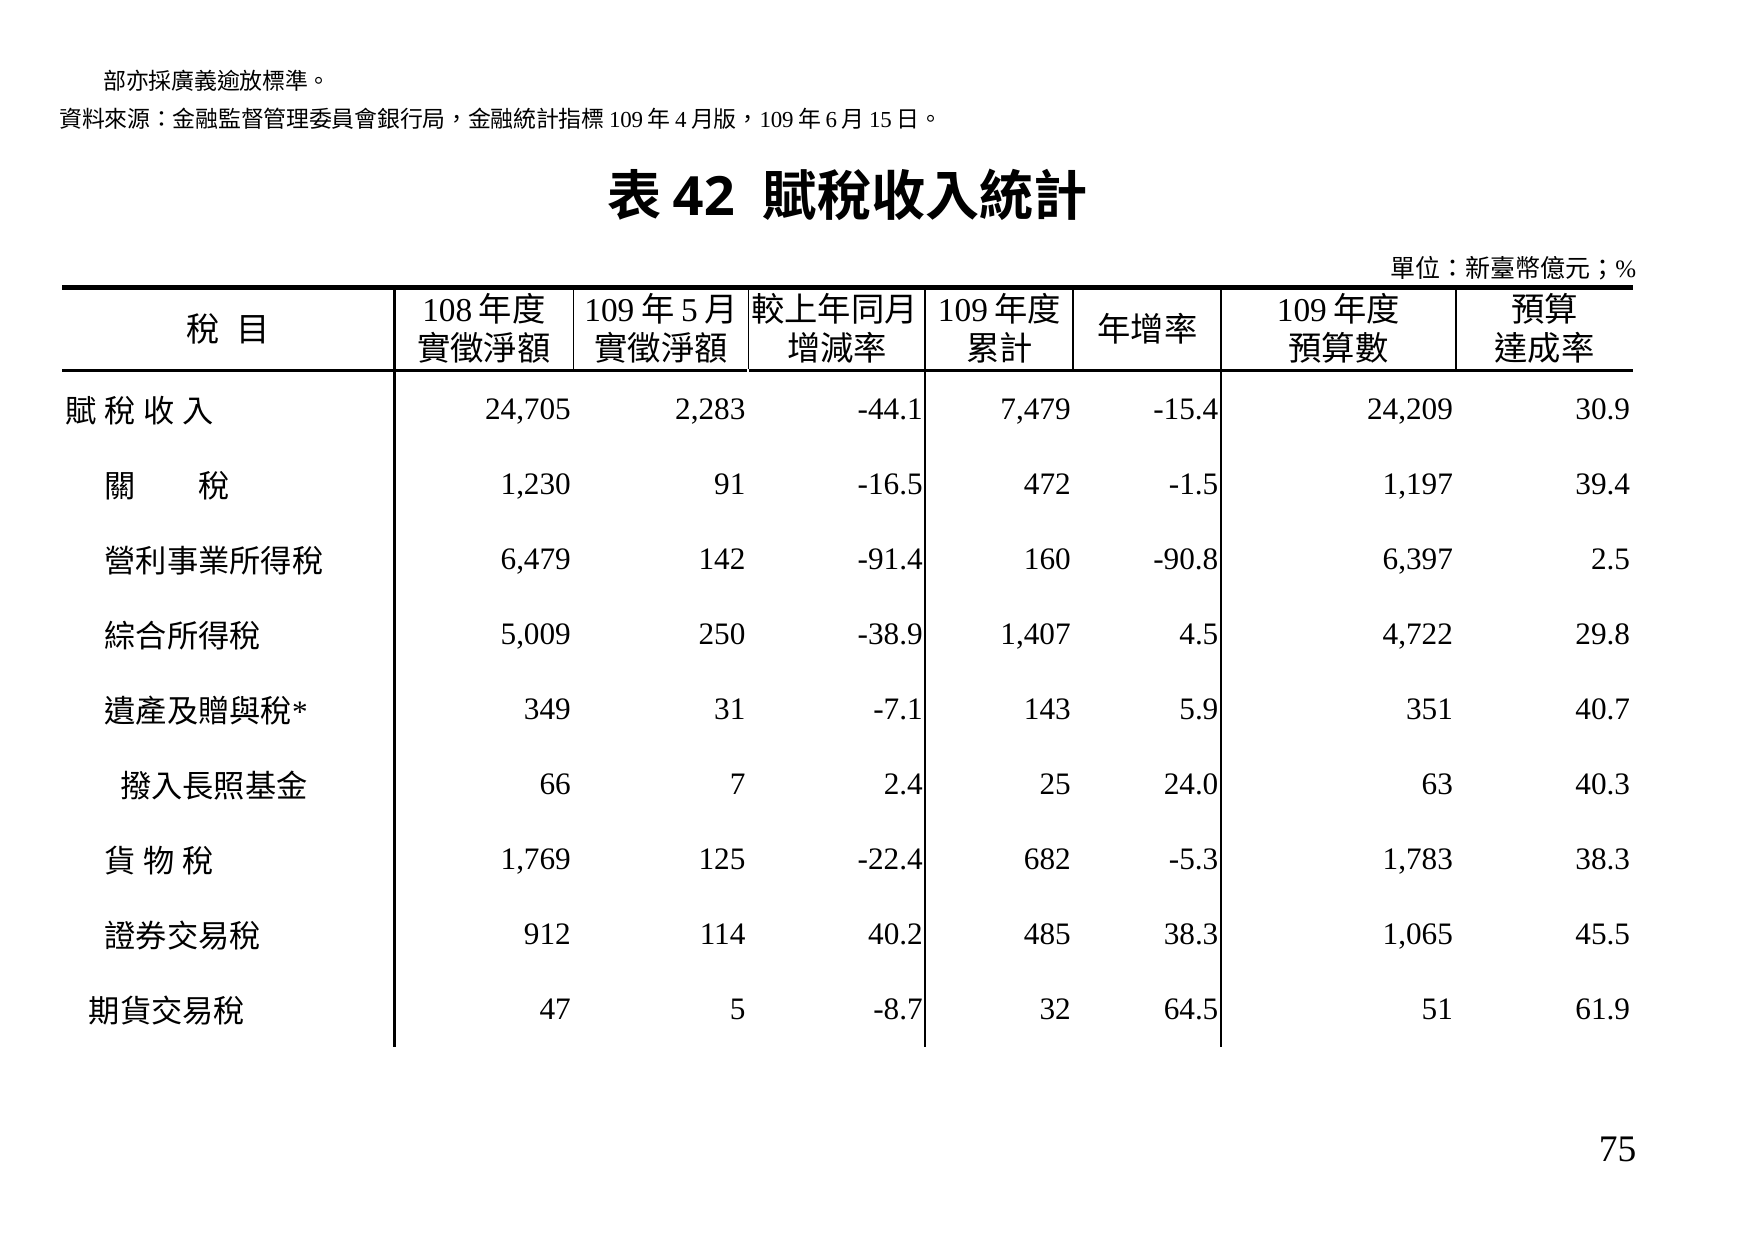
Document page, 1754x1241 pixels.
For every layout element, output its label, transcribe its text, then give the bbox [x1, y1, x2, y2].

table_cell 證券交易稅 [62, 897, 393, 972]
table_cell 66 [396, 747, 573, 822]
text 部亦採廣義逾放標準。 [59, 61, 1636, 98]
table_cell 91 [574, 447, 747, 522]
table_cell 撥入長照基金 [62, 747, 393, 822]
table_cell 61.9 [1456, 972, 1633, 1047]
table_cell 1,197 [1222, 447, 1456, 522]
table_cell -91.4 [749, 522, 924, 597]
table_cell 29.8 [1456, 597, 1633, 672]
table_cell 38.3 [1456, 822, 1633, 897]
table_cell 63 [1222, 747, 1456, 822]
table_cell 1,065 [1222, 897, 1456, 972]
table_cell 5.9 [1073, 672, 1220, 747]
text 單位：新臺幣億元；% [59, 248, 1636, 285]
table_cell 期貨交易稅 [62, 972, 393, 1047]
table_cell 250 [574, 597, 747, 672]
table_cell -22.4 [749, 822, 924, 897]
table_cell -8.7 [749, 972, 924, 1047]
table_cell 1,230 [396, 447, 573, 522]
table_cell 143 [926, 672, 1073, 747]
table_cell 125 [574, 822, 747, 897]
table_header 109年度 預算數 [1222, 290, 1455, 369]
table_cell 485 [926, 897, 1073, 972]
table_cell 遺產及贈與稅* [62, 672, 393, 747]
table_cell 349 [396, 672, 573, 747]
table_cell 25 [926, 747, 1073, 822]
table_cell 2.4 [749, 747, 924, 822]
table_cell 40.2 [749, 897, 924, 972]
table_cell 32 [926, 972, 1073, 1047]
table_cell 40.3 [1456, 747, 1633, 822]
table_cell 4,722 [1222, 597, 1456, 672]
table_cell 45.5 [1456, 897, 1633, 972]
table_cell 綜合所得稅 [62, 597, 393, 672]
table_cell 47 [396, 972, 573, 1047]
table_cell 7,479 [926, 372, 1073, 447]
table_cell 39.4 [1456, 447, 1633, 522]
text 資料來源：金融監督管理委員會銀行局，金融統計指標109年4月版，109年6月15日。 [59, 98, 1636, 136]
table_cell 6,397 [1222, 522, 1456, 597]
table_header 預算 達成率 [1457, 290, 1633, 369]
table_cell -5.3 [1073, 822, 1220, 897]
table_cell 472 [926, 447, 1073, 522]
table_cell 912 [396, 897, 573, 972]
table_cell -16.5 [749, 447, 924, 522]
table_cell 682 [926, 822, 1073, 897]
table_cell 31 [574, 672, 747, 747]
table_cell -44.1 [749, 372, 924, 447]
table_cell 關 稅 [62, 447, 393, 522]
table_cell 1,783 [1222, 822, 1456, 897]
table_cell 38.3 [1073, 897, 1220, 972]
table_cell 24.0 [1073, 747, 1220, 822]
table_cell 賦 稅 收 入 [62, 372, 393, 447]
table_header 109年5月 實徵淨額 [574, 290, 748, 369]
table_cell 2.5 [1456, 522, 1633, 597]
table_header 稅 目 [62, 290, 393, 369]
table_header 108年度 實徵淨額 [396, 290, 573, 369]
table_cell 24,705 [396, 372, 573, 447]
table_cell -15.4 [1073, 372, 1220, 447]
table_cell 4.5 [1073, 597, 1220, 672]
table_cell 160 [926, 522, 1073, 597]
table_header 109年度累計 [926, 290, 1072, 369]
table_cell 24,209 [1222, 372, 1456, 447]
table_cell 351 [1222, 672, 1456, 747]
table_header 較上年同月 增減率 [749, 290, 924, 369]
table_cell 7 [574, 747, 747, 822]
table_cell 6,479 [396, 522, 573, 597]
table_cell 1,407 [926, 597, 1073, 672]
table_cell 142 [574, 522, 747, 597]
table_cell 營利事業所得稅 [62, 522, 393, 597]
table_cell 2,283 [574, 372, 747, 447]
table_cell -90.8 [1073, 522, 1220, 597]
table_cell 64.5 [1073, 972, 1220, 1047]
table_cell 貨 物 稅 [62, 822, 393, 897]
table_cell 5 [574, 972, 747, 1047]
table_cell -7.1 [749, 672, 924, 747]
table_cell 5,009 [396, 597, 573, 672]
table_cell 114 [574, 897, 747, 972]
table_cell 40.7 [1456, 672, 1633, 747]
table_header 年增率 [1074, 290, 1220, 369]
table_cell -38.9 [749, 597, 924, 672]
table_cell 30.9 [1456, 372, 1633, 447]
table_cell 1,769 [396, 822, 573, 897]
table_cell -1.5 [1073, 447, 1220, 522]
subtitle 表42 賦稅收入統計 [59, 136, 1636, 248]
table_cell 51 [1222, 972, 1456, 1047]
